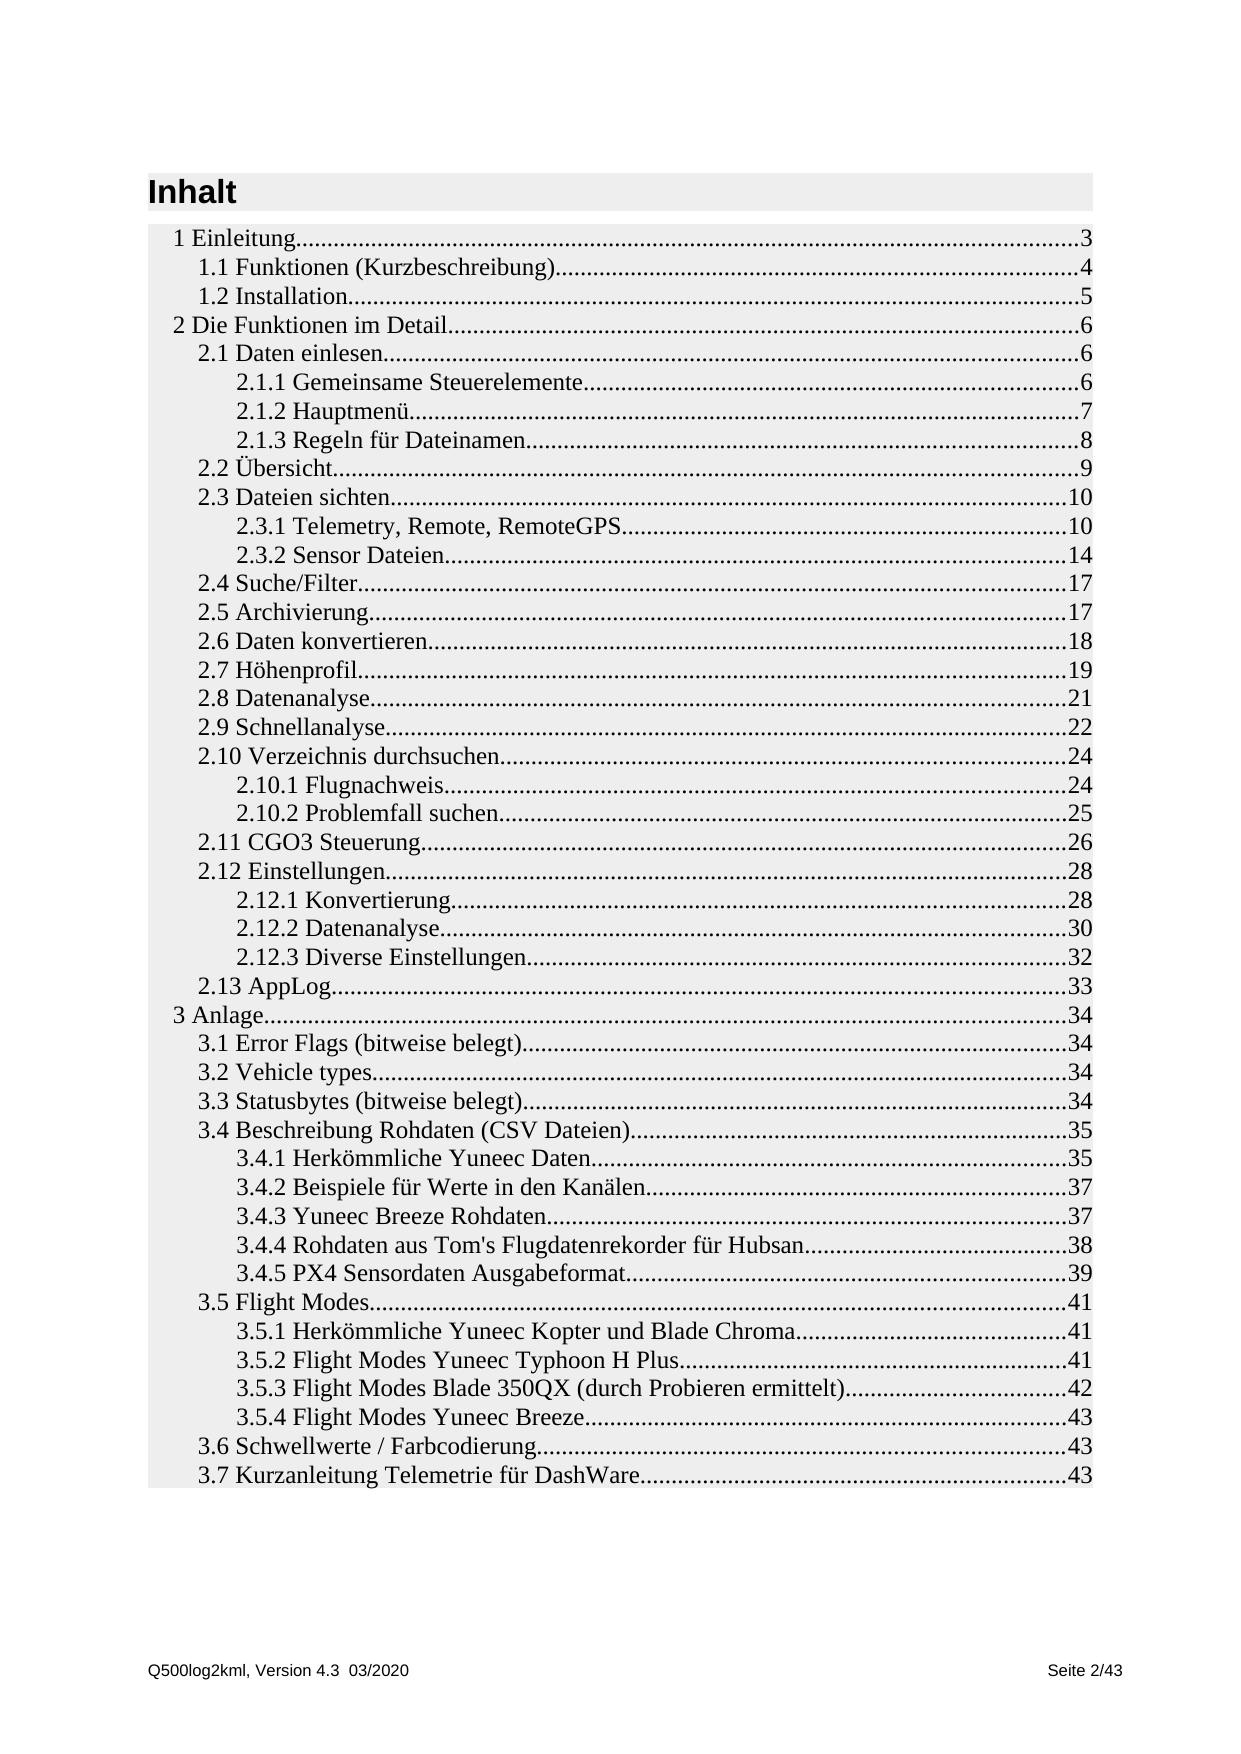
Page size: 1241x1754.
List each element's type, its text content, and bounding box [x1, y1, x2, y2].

text 3.5.4 Flight Modes Yuneec Breeze 43 [236, 1402, 1093, 1431]
text 3.5.1 Herkömmliche Yuneec Kopter und Blade Chroma 41 [236, 1316, 1093, 1345]
text 3.3 Statusbytes (bitweise belegt) 34 [198, 1086, 1093, 1115]
text 2.4 Suche/Filter 17 [198, 568, 1093, 597]
text 2.12.1 Konvertierung 28 [236, 885, 1093, 913]
text 3.1 Error Flags (bitweise belegt) 34 [198, 1028, 1093, 1057]
text 3.6 Schwellwerte / Farbcodierung 43 [198, 1431, 1093, 1460]
text 2.10.2 Problemfall suchen 25 [236, 798, 1093, 827]
text 2.10 Verzeichnis durchsuchen 24 [198, 741, 1093, 770]
text 2.3.1 Telemetry, Remote, RemoteGPS 10 [236, 511, 1093, 540]
text 2 Die Funktionen im Detail 6 [173, 310, 1093, 338]
text 2.9 Schnellanalyse 22 [198, 712, 1093, 741]
text 3.5 Flight Modes 41 [198, 1287, 1093, 1316]
text 2.1 Daten einlesen 6 [198, 338, 1093, 367]
text 2.7 Höhenprofil 19 [198, 655, 1093, 683]
text 2.8 Datenanalyse 21 [198, 683, 1093, 712]
text 2.13 AppLog 33 [198, 971, 1093, 1000]
text 3.4.2 Beispiele für Werte in den Kanälen 37 [236, 1172, 1093, 1201]
text 3 Anlage 34 [173, 1000, 1093, 1028]
text 2.12 Einstellungen 28 [198, 856, 1093, 885]
text 2.1.3 Regeln für Dateinamen 8 [236, 425, 1093, 453]
text 3.4.1 Herkömmliche Yuneec Daten 35 [236, 1143, 1093, 1172]
text 3.2 Vehicle types 34 [198, 1057, 1093, 1086]
text 2.12.3 Diverse Einstellungen 32 [236, 942, 1093, 971]
text 3.5.2 Flight Modes Yuneec Typhoon H Plus 41 [236, 1345, 1093, 1373]
text 2.3 Dateien sichten 10 [198, 482, 1093, 511]
text 1.1 Funktionen (Kurzbeschreibung) 4 [198, 252, 1093, 281]
text 2.10.1 Flugnachweis 24 [236, 770, 1093, 798]
text 2.5 Archivierung 17 [198, 597, 1093, 626]
text 3.4.4 Rohdaten aus Tom's Flugdatenrekorder für Hubsan 38 [236, 1230, 1093, 1258]
text 2.12.2 Datenanalyse 30 [236, 913, 1093, 942]
text 3.4 Beschreibung Rohdaten (CSV Dateien) 35 [198, 1115, 1093, 1143]
text 2.1.1 Gemeinsame Steuerelemente 6 [236, 367, 1093, 396]
text 3.4.5 PX4 Sensordaten Ausgabeformat 39 [236, 1258, 1093, 1287]
text 1 Einleitung 3 [173, 223, 1093, 252]
text 3.4.3 Yuneec Breeze Rohdaten 37 [236, 1201, 1093, 1230]
text 3.5.3 Flight Modes Blade 350QX (durch Probieren ermittelt) 42 [236, 1373, 1093, 1402]
text 2.2 Übersicht 9 [198, 453, 1093, 482]
subtitle Inhalt [148, 173, 1093, 211]
text 2.11 CGO3 Steuerung 26 [198, 827, 1093, 856]
text 2.1.2 Hauptmenü 7 [236, 396, 1093, 425]
text 2.3.2 Sensor Dateien 14 [236, 540, 1093, 568]
text 1.2 Installation 5 [198, 281, 1093, 310]
text 2.6 Daten konvertieren 18 [198, 626, 1093, 655]
text 3.7 Kurzanleitung Telemetrie für DashWare 43 [198, 1460, 1093, 1488]
